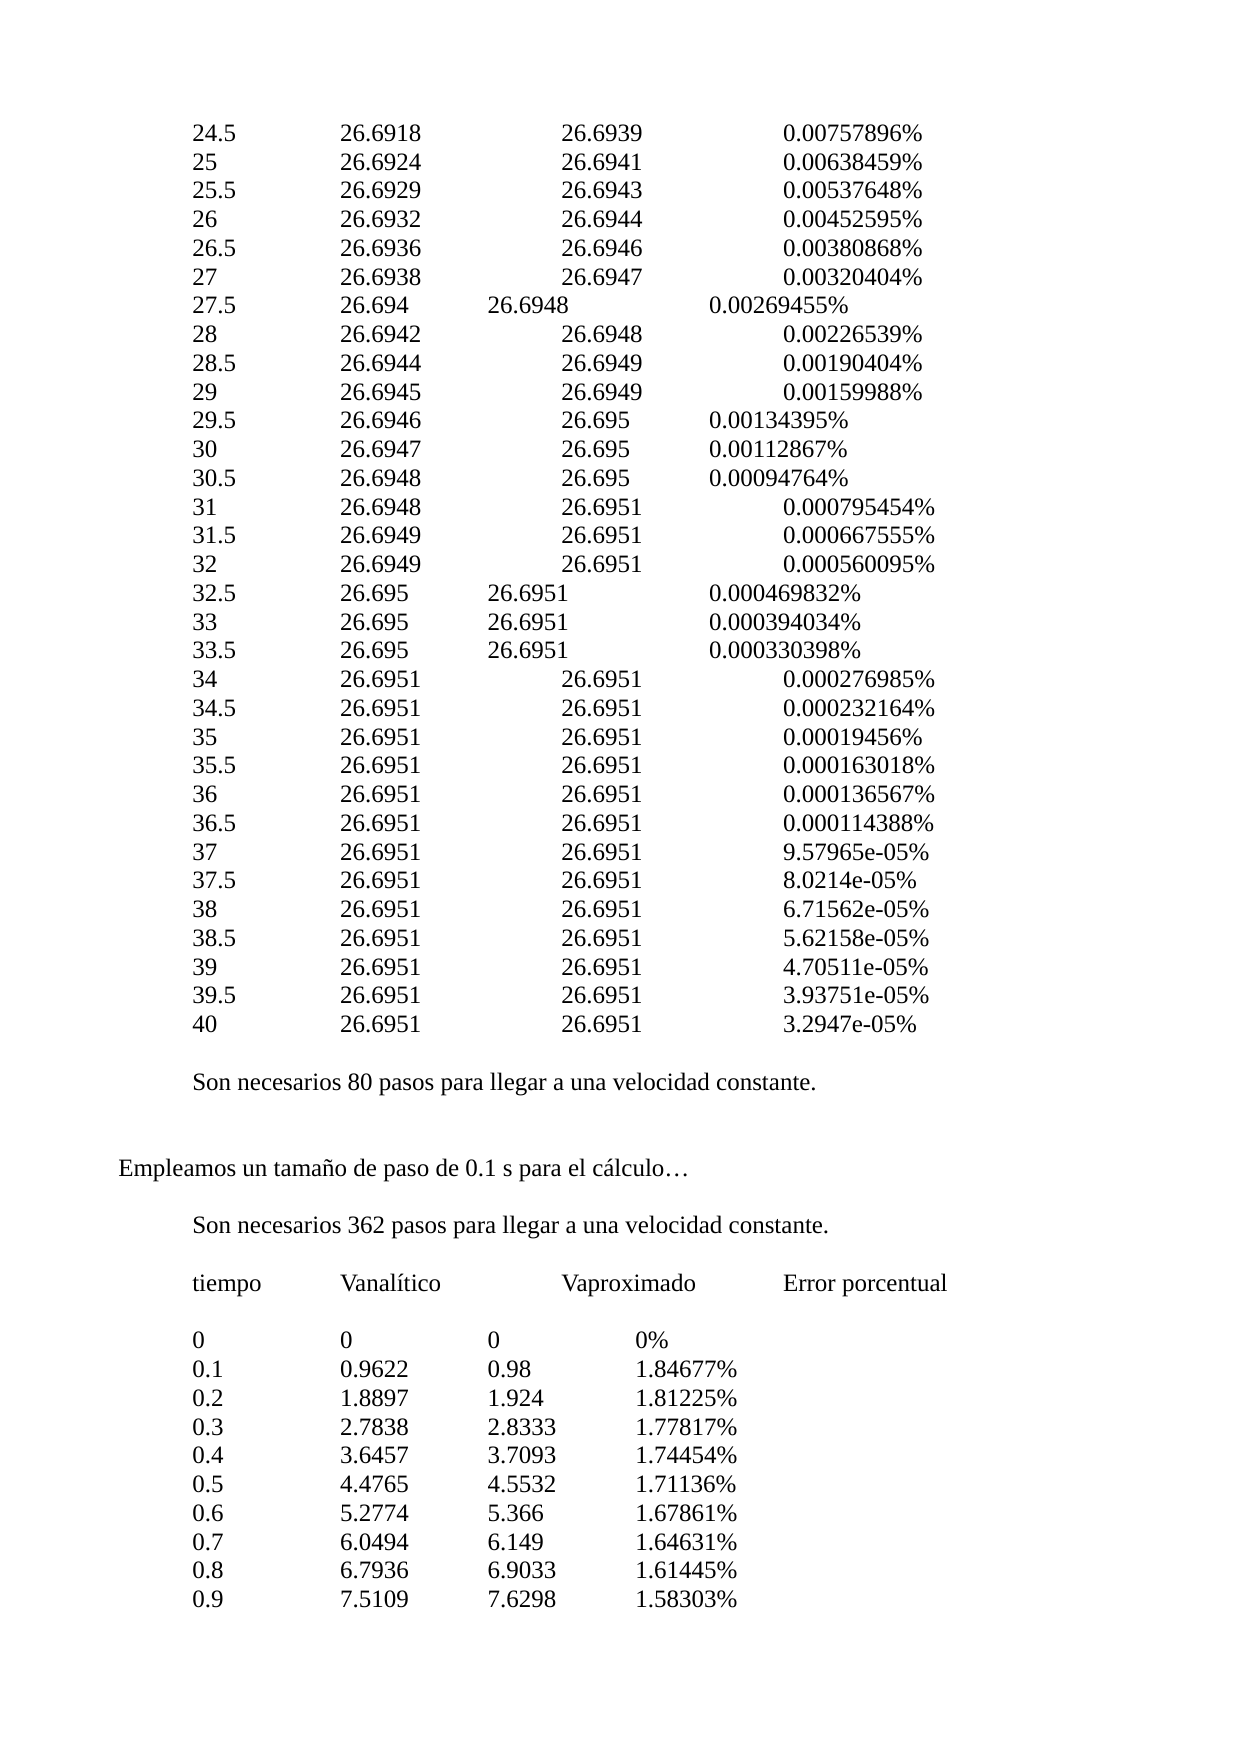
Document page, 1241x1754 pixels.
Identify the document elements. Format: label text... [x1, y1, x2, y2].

text 35.5 26.6951 26.6951 0.000163018% [118, 751, 1122, 779]
text 32 26.6949 26.6951 0.000560095% [118, 549, 1122, 578]
text 0.8 6.7936 6.9033 1.61445% [118, 1556, 1122, 1584]
text 25 26.6924 26.6941 0.00638459% [118, 147, 1122, 176]
text 32.5 26.695 26.6951 0.000469832% [118, 578, 1122, 607]
text 0.6 5.2774 5.366 1.67861% [118, 1498, 1122, 1527]
text 26.5 26.6936 26.6946 0.00380868% [118, 233, 1122, 262]
text 0.2 1.8897 1.924 1.81225% [118, 1383, 1122, 1412]
text 35 26.6951 26.6951 0.00019456% [118, 722, 1122, 751]
text 0.5 4.4765 4.5532 1.71136% [118, 1469, 1122, 1498]
text 40 26.6951 26.6951 3.2947e-05% [118, 1009, 1122, 1038]
text 30.5 26.6948 26.695 0.00094764% [118, 463, 1122, 492]
text 38 26.6951 26.6951 6.71562e-05% [118, 894, 1122, 923]
text 31.5 26.6949 26.6951 0.000667555% [118, 521, 1122, 549]
text Son necesarios 362 pasos para llegar a una velocidad constante. [118, 1211, 1122, 1239]
text 36 26.6951 26.6951 0.000136567% [118, 779, 1122, 808]
text 39.5 26.6951 26.6951 3.93751e-05% [118, 981, 1122, 1009]
text 34.5 26.6951 26.6951 0.000232164% [118, 693, 1122, 722]
text 33.5 26.695 26.6951 0.000330398% [118, 636, 1122, 664]
text 28 26.6942 26.6948 0.00226539% [118, 319, 1122, 348]
text 31 26.6948 26.6951 0.000795454% [118, 492, 1122, 521]
text 37 26.6951 26.6951 9.57965e-05% [118, 837, 1122, 866]
text 27.5 26.694 26.6948 0.00269455% [118, 291, 1122, 319]
text 0.7 6.0494 6.149 1.64631% [118, 1527, 1122, 1556]
text 33 26.695 26.6951 0.000394034% [118, 607, 1122, 636]
text 0.1 0.9622 0.98 1.84677% [118, 1354, 1122, 1383]
text 38.5 26.6951 26.6951 5.62158e-05% [118, 923, 1122, 952]
text 25.5 26.6929 26.6943 0.00537648% [118, 176, 1122, 204]
text 27 26.6938 26.6947 0.00320404% [118, 262, 1122, 291]
text 34 26.6951 26.6951 0.000276985% [118, 664, 1122, 693]
text 0.3 2.7838 2.8333 1.77817% [118, 1412, 1122, 1441]
text 36.5 26.6951 26.6951 0.000114388% [118, 808, 1122, 837]
text 26 26.6932 26.6944 0.00452595% [118, 204, 1122, 233]
text 37.5 26.6951 26.6951 8.0214e-05% [118, 866, 1122, 894]
text Empleamos un tamaño de paso de 0.1 s para el cálculo… [118, 1153, 1122, 1182]
text Son necesarios 80 pasos para llegar a una velocidad constante. [118, 1067, 1122, 1096]
text 0.4 3.6457 3.7093 1.74454% [118, 1441, 1122, 1469]
text 28.5 26.6944 26.6949 0.00190404% [118, 348, 1122, 377]
text 39 26.6951 26.6951 4.70511e-05% [118, 952, 1122, 981]
text 0.9 7.5109 7.6298 1.58303% [118, 1584, 1122, 1613]
text 29.5 26.6946 26.695 0.00134395% [118, 406, 1122, 434]
text tiempo Vanalítico Vaproximado Error porcentual [118, 1268, 1122, 1297]
text 30 26.6947 26.695 0.00112867% [118, 434, 1122, 463]
text 29 26.6945 26.6949 0.00159988% [118, 377, 1122, 406]
text 0 0 0 0% [118, 1326, 1122, 1354]
text 24.5 26.6918 26.6939 0.00757896% [118, 118, 1122, 147]
